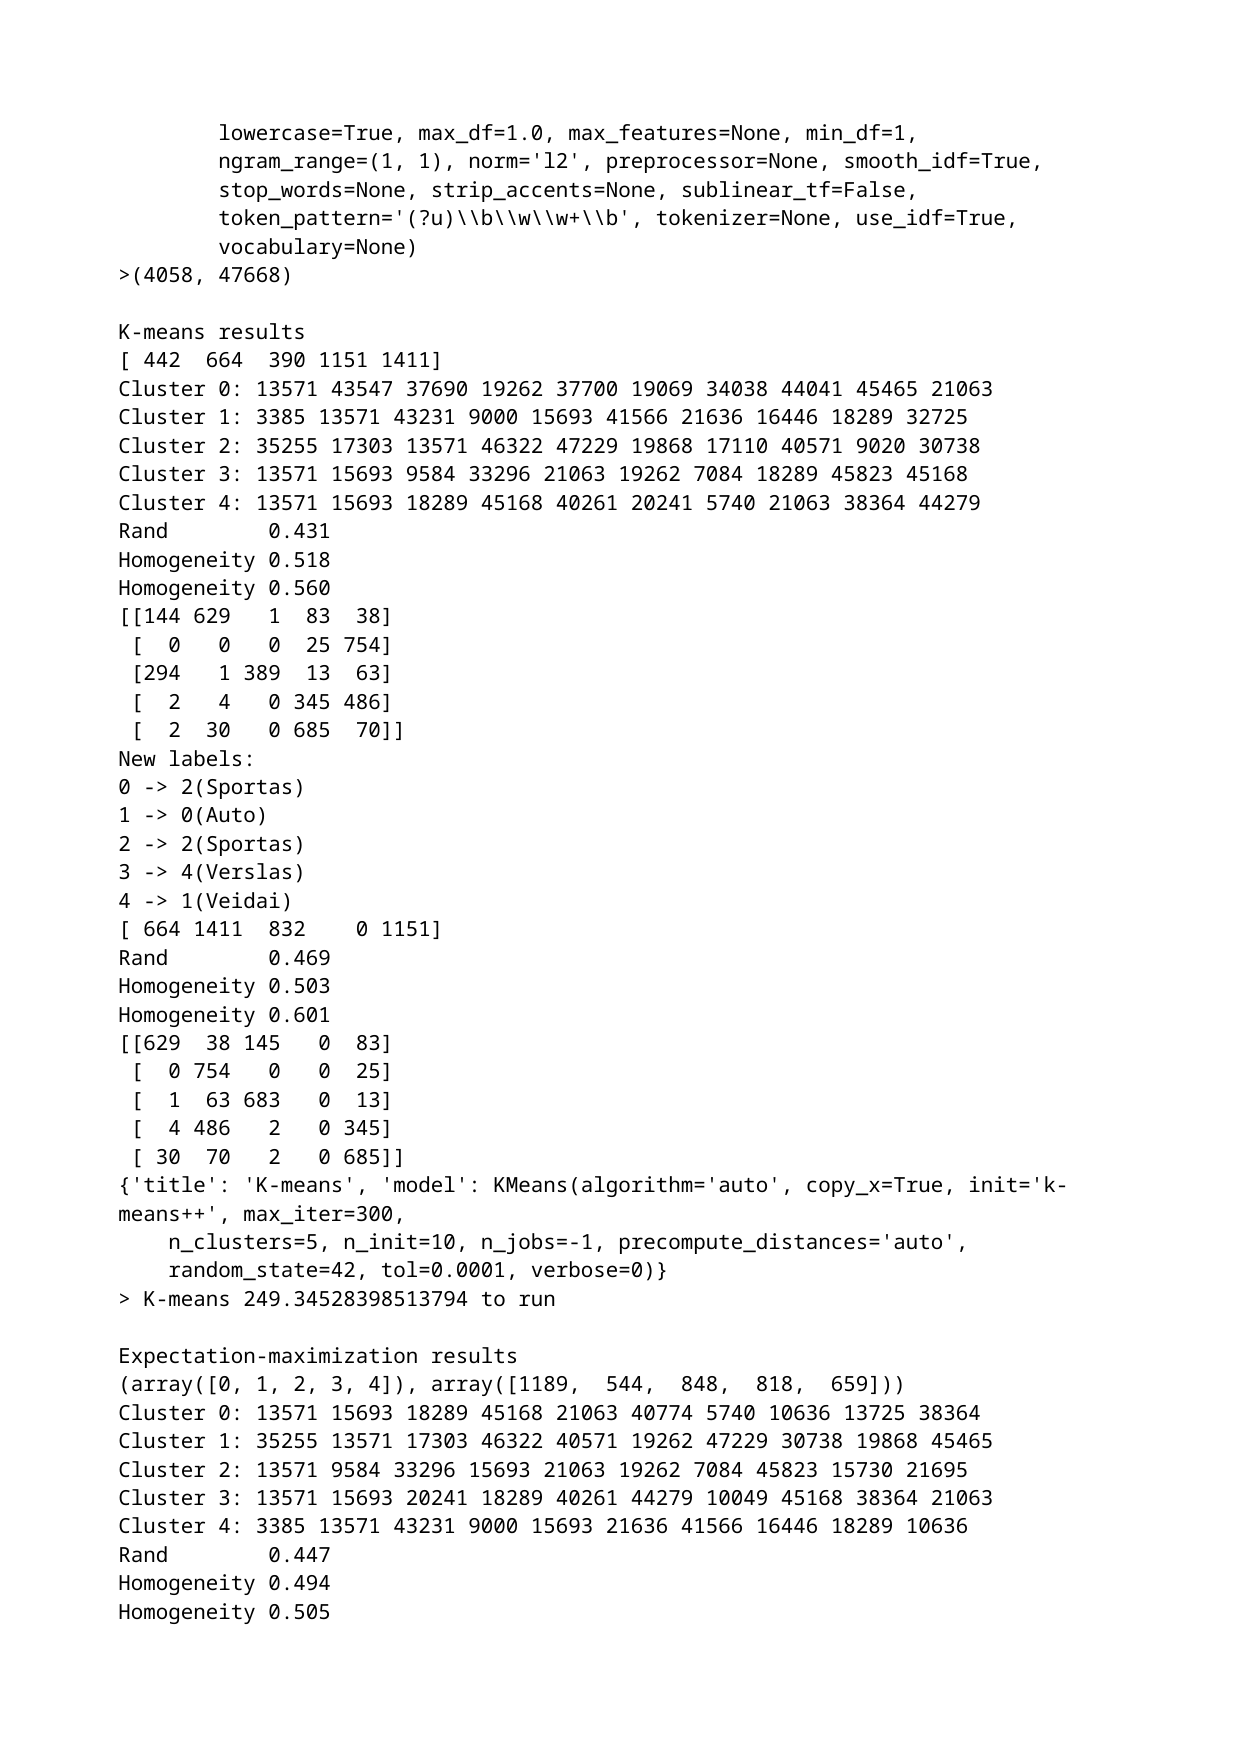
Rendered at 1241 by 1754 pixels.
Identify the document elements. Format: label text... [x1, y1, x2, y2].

text > K-means 249.34528398513794 to run [118, 1284, 1122, 1312]
text [ 0 754 0 0 25] [118, 1057, 1122, 1085]
text Homogeneity 0.494 [118, 1568, 1122, 1597]
text Homogeneity 0.505 [118, 1597, 1122, 1625]
text New labels: [118, 744, 1122, 772]
text Cluster 0: 13571 43547 37690 19262 37700 19069 34038 44041 45465 21063 [118, 374, 1122, 402]
text Cluster 4: 3385 13571 43231 9000 15693 21636 41566 16446 18289 10636 [118, 1512, 1122, 1540]
text Cluster 2: 35255 17303 13571 46322 47229 19868 17110 40571 9020 30738 [118, 431, 1122, 459]
text 0 -> 2(Sportas) [118, 772, 1122, 801]
text Cluster 0: 13571 15693 18289 45168 21063 40774 5740 10636 13725 38364 [118, 1398, 1122, 1426]
text [294 1 389 13 63] [118, 658, 1122, 687]
text [[144 629 1 83 38] [118, 602, 1122, 630]
text Homogeneity 0.601 [118, 1000, 1122, 1028]
text 2 -> 2(Sportas) [118, 829, 1122, 857]
text Expectation-maximization results [118, 1341, 1122, 1369]
text [ 442 664 390 1151 1411] [118, 346, 1122, 374]
text Rand 0.431 [118, 516, 1122, 545]
text Rand 0.469 [118, 943, 1122, 971]
text n_clusters=5, n_init=10, n_jobs=-1, precompute_distances='auto', [118, 1227, 1122, 1256]
text >(4058, 47668) [118, 260, 1122, 289]
text Homogeneity 0.503 [118, 971, 1122, 1000]
text [ 30 70 2 0 685]] [118, 1142, 1122, 1170]
text Cluster 2: 13571 9584 33296 15693 21063 19262 7084 45823 15730 21695 [118, 1455, 1122, 1483]
text Cluster 3: 13571 15693 20241 18289 40261 44279 10049 45168 38364 21063 [118, 1483, 1122, 1512]
text stop_words=None, strip_accents=None, sublinear_tf=False, [118, 175, 1122, 203]
text K-means results [118, 317, 1122, 346]
text Cluster 1: 35255 13571 17303 46322 40571 19262 47229 30738 19868 45465 [118, 1426, 1122, 1455]
text Homogeneity 0.560 [118, 573, 1122, 602]
text token_pattern='(?u)\\b\\w\\w+\\b', tokenizer=None, use_idf=True, [118, 203, 1122, 232]
text 1 -> 0(Auto) [118, 801, 1122, 829]
text [ 2 4 0 345 486] [118, 687, 1122, 715]
text [ 664 1411 832 0 1151] [118, 914, 1122, 943]
text [[629 38 145 0 83] [118, 1028, 1122, 1057]
text (array([0, 1, 2, 3, 4]), array([1189, 544, 848, 818, 659])) [118, 1369, 1122, 1398]
text [ 2 30 0 685 70]] [118, 715, 1122, 744]
text lowercase=True, max_df=1.0, max_features=None, min_df=1, [118, 118, 1122, 147]
text 4 -> 1(Veidai) [118, 886, 1122, 914]
text {'title': 'K-means', 'model': KMeans(algorithm='auto', copy_x=True, init='k-means++', max_iter=300, [118, 1170, 1122, 1227]
text [ 4 486 2 0 345] [118, 1113, 1122, 1142]
text Cluster 4: 13571 15693 18289 45168 40261 20241 5740 21063 38364 44279 [118, 488, 1122, 516]
text Cluster 3: 13571 15693 9584 33296 21063 19262 7084 18289 45823 45168 [118, 459, 1122, 488]
text Cluster 1: 3385 13571 43231 9000 15693 41566 21636 16446 18289 32725 [118, 402, 1122, 431]
text 3 -> 4(Verslas) [118, 857, 1122, 886]
text [ 1 63 683 0 13] [118, 1085, 1122, 1113]
text [ 0 0 0 25 754] [118, 630, 1122, 658]
text ngram_range=(1, 1), norm='l2', preprocessor=None, smooth_idf=True, [118, 147, 1122, 175]
text random_state=42, tol=0.0001, verbose=0)} [118, 1256, 1122, 1284]
text Rand 0.447 [118, 1540, 1122, 1568]
text vocabulary=None) [118, 232, 1122, 260]
text Homogeneity 0.518 [118, 545, 1122, 573]
